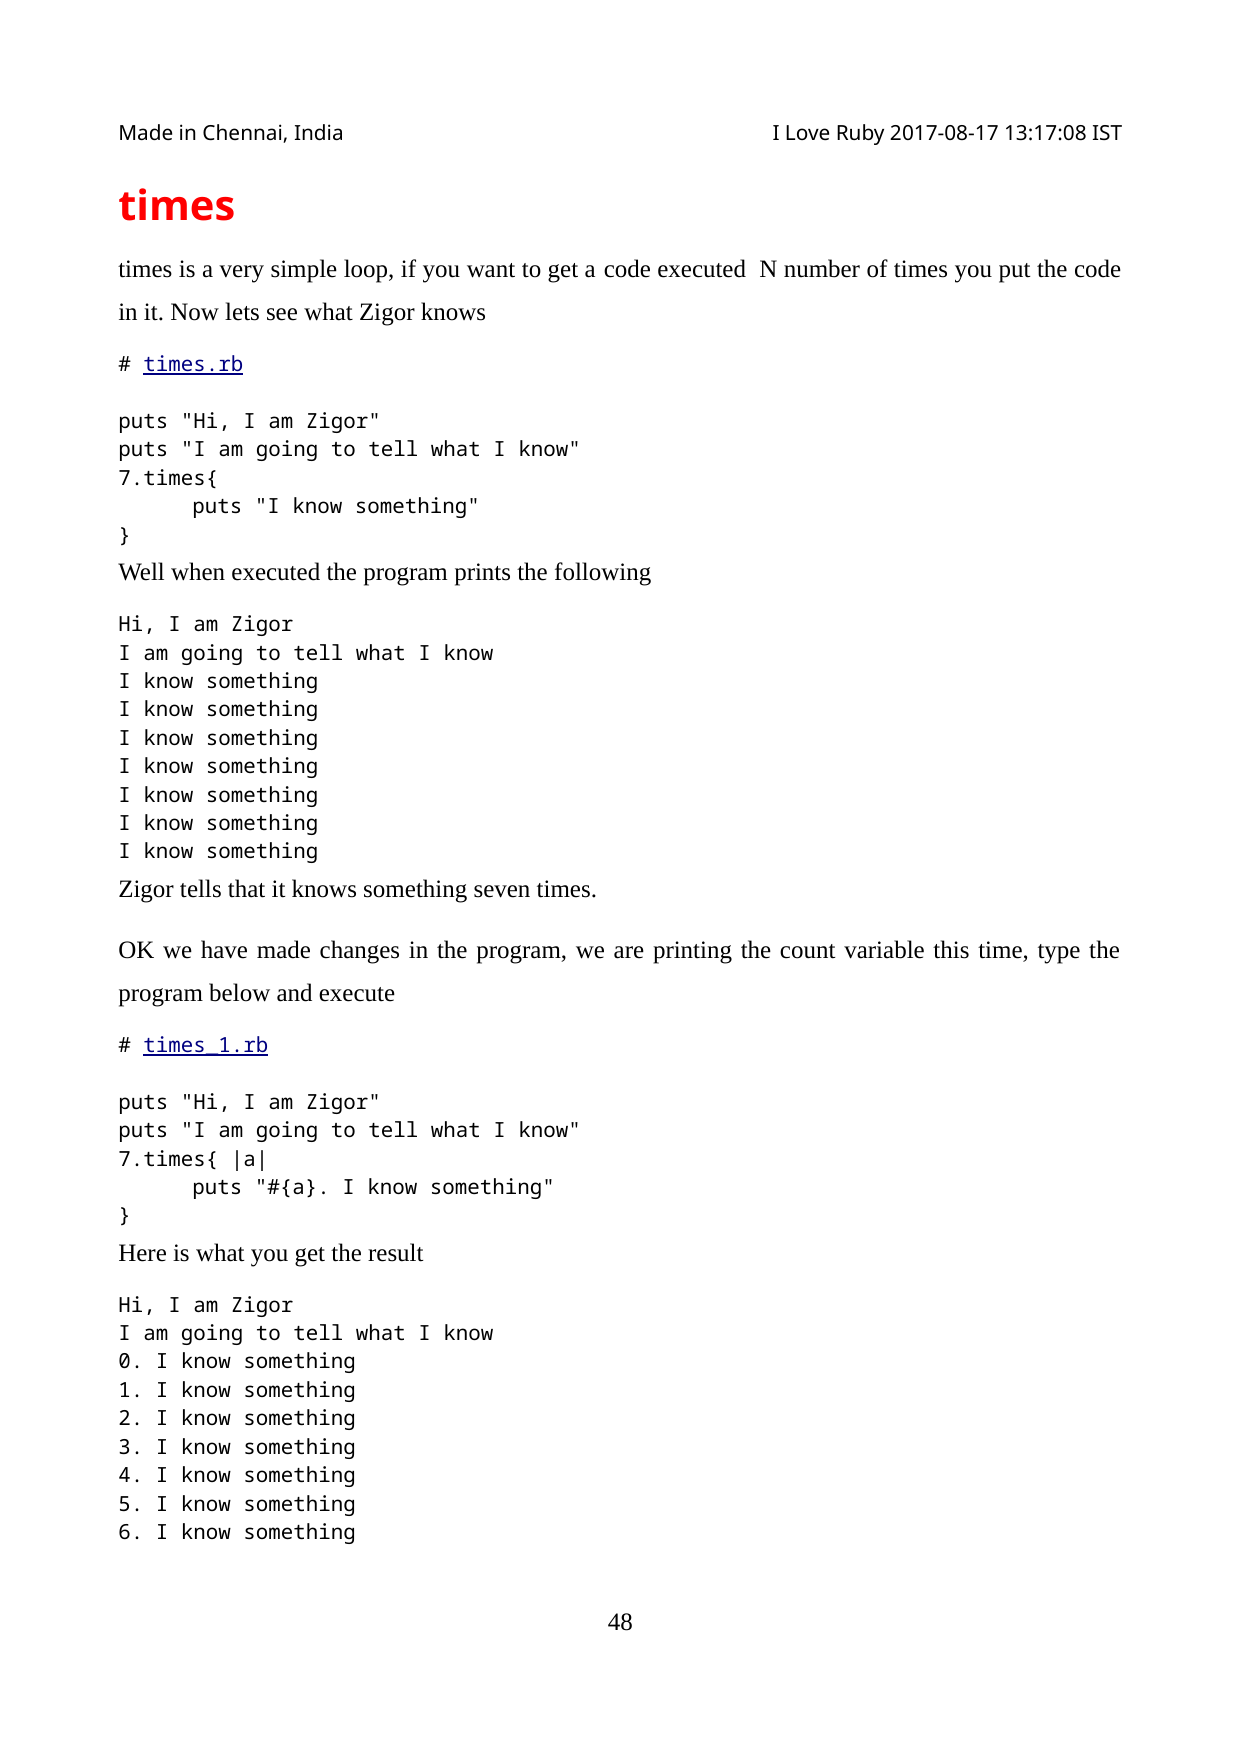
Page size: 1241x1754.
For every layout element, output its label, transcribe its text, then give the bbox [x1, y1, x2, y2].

subtitle times [118, 176, 1122, 233]
text puts "#{a}. I know something" [118, 1172, 1122, 1201]
text 3. I know something [118, 1432, 1122, 1460]
text OK we have made changes in the program, we are printing the count variable this time, type the program below and execute [118, 935, 1122, 1007]
text I know something [118, 780, 1122, 808]
text puts "I am going to tell what I know" [118, 434, 1122, 463]
text # times.rb [118, 349, 1122, 378]
text I know something [118, 723, 1122, 751]
text # times_1.rb [118, 1030, 1122, 1058]
text 1. I know something [118, 1375, 1122, 1403]
text Zigor tells that it knows something seven times. [118, 874, 1122, 903]
text I am going to tell what I know [118, 1318, 1122, 1347]
text Hi, I am Zigor [118, 1290, 1122, 1318]
text I know something [118, 808, 1122, 837]
text 5. I know something [118, 1489, 1122, 1517]
text Here is what you get the result [118, 1238, 1122, 1267]
text 7.times{ [118, 463, 1122, 491]
text Well when executed the program prints the following [118, 557, 1122, 586]
text I know something [118, 666, 1122, 694]
text } [118, 1201, 1122, 1229]
text 4. I know something [118, 1460, 1122, 1489]
text puts "Hi, I am Zigor" [118, 1087, 1122, 1115]
text I know something [118, 837, 1122, 865]
text times is a very simple loop, if you want to get a code executed N number of times you put the code in it. Now lets see what Zigor knows [118, 254, 1122, 326]
text 7.times{ |a| [118, 1144, 1122, 1172]
text I know something [118, 694, 1122, 723]
text Hi, I am Zigor [118, 609, 1122, 638]
text puts "Hi, I am Zigor" [118, 406, 1122, 434]
text I am going to tell what I know [118, 638, 1122, 666]
text 0. I know something [118, 1347, 1122, 1375]
text I know something [118, 751, 1122, 780]
text 2. I know something [118, 1403, 1122, 1432]
text puts "I know something" [118, 491, 1122, 520]
text puts "I am going to tell what I know" [118, 1115, 1122, 1144]
text 6. I know something [118, 1517, 1122, 1546]
text } [118, 520, 1122, 548]
